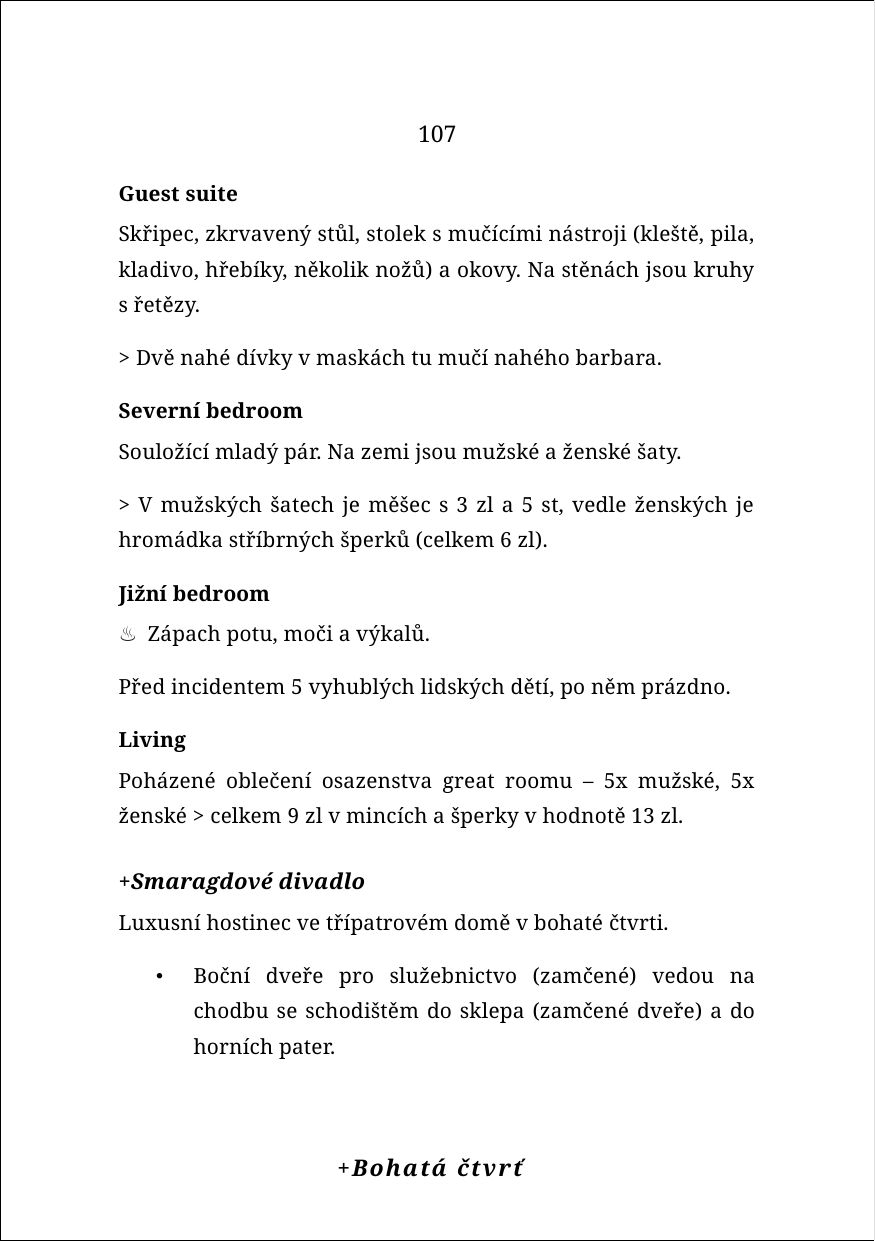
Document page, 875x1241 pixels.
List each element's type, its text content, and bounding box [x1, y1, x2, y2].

subtitle Severní bedroom [118, 397, 756, 425]
text Před incidentem 5 vyhublých lidských dětí, po něm prázdno. [118, 672, 756, 701]
text > V mužských šatech je měšec s 3 zl a 5 st, vedle ženských je hromádka stříbrných šperků (celkem 6 zl). [118, 490, 756, 554]
text Souložící mladý pár. Na zemi jsou mužské a ženské šaty. [118, 437, 756, 465]
text Poházené oblečení osazenstva great roomu – 5x mužské, 5x ženské > celkem 9 zl v mincích a šperky v hodnotě 13 zl. [118, 766, 756, 830]
text Luxusní hostinec ve třípatrovém domě v bohaté čtvrti. [118, 908, 756, 936]
text Skřipec, zkrvavený stůl, stolek s mučícími nástroji (kleště, pila, kladivo, hřebíky, několik nožů) a okovy. Na stěnách jsou kruhy s řetězy. [118, 219, 756, 319]
subtitle Jižní bedroom [118, 579, 756, 607]
text > Dvě nahé dívky v maskách tu mučí nahého barbara. [118, 343, 756, 372]
text ♨ Zápach potu, moči a výkalů. [118, 619, 756, 647]
subtitle Living [118, 726, 756, 754]
subtitle Guest suite [118, 179, 756, 207]
subtitle +Smaragdové divadlo [118, 866, 756, 896]
list Boční dveře pro služebnictvo (zamčené) vedou na chodbu se schodištěm do sklepa (zamčené dveře) a do horních pater. [156, 961, 756, 1061]
